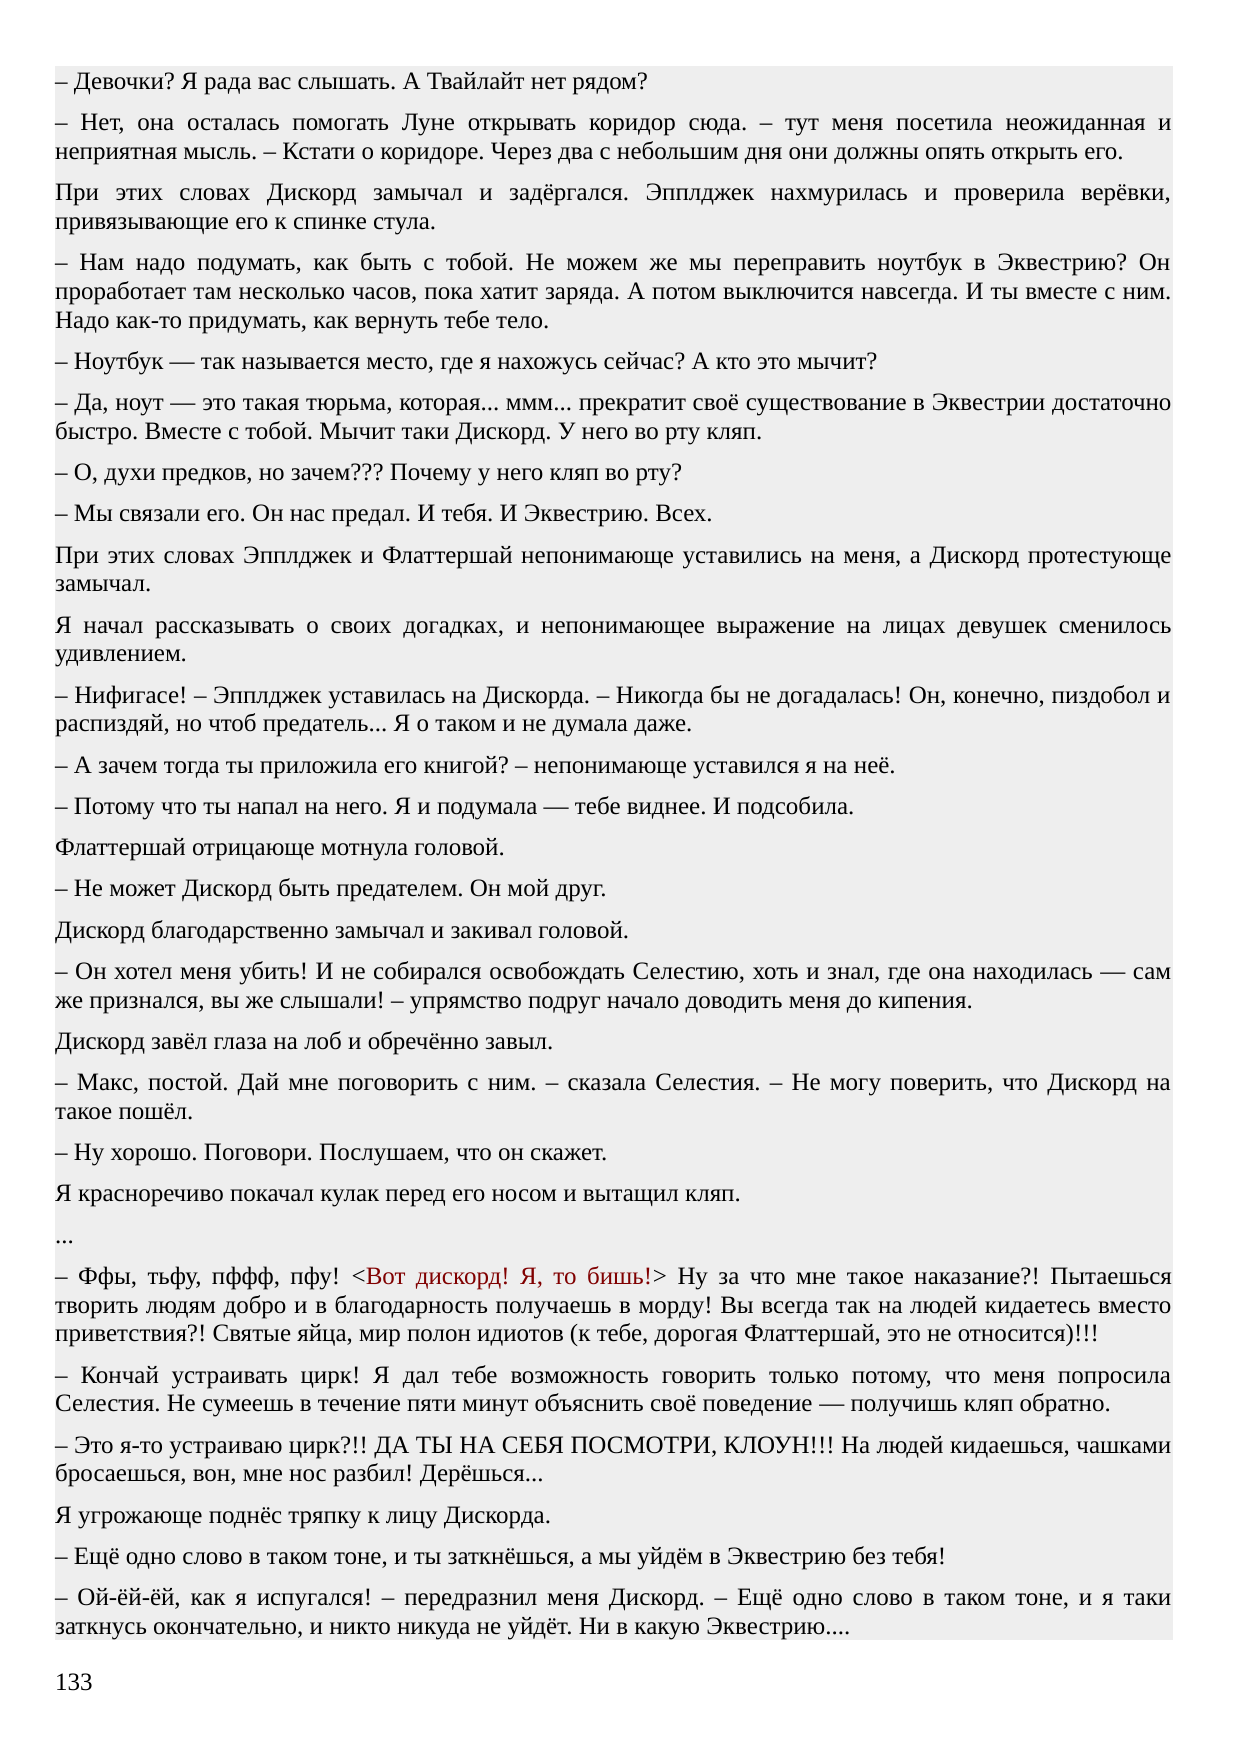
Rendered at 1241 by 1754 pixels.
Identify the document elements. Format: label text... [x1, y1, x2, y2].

text – Нам надо подумать, как быть с тобой. Не можем же мы переправить ноутбук в Эквестрию? Он проработает там несколько часов, пока хатит заряда. А потом выключится навсегда. И ты вместе с ним. Надо как-то придумать, как вернуть тебе тело. [55, 247, 1173, 333]
text Я начал рассказывать о своих догадках, и непонимающее выражение на лицах девушек сменилось удивлением. [55, 610, 1173, 667]
text При этих словах Дискорд замычал и задёргался. Эпплджек нахмурилась и проверила верёвки, привязывающие его к спинке стула. [55, 177, 1173, 235]
text – Ещё одно слово в таком тоне, и ты заткнёшься, а мы уйдём в Эквестрию без тебя! [55, 1541, 1173, 1570]
text При этих словах Эпплджек и Флаттершай непонимающе уставились на меня, а Дискорд протестующе замычал. [55, 540, 1173, 597]
text Дискорд благодарственно замычал и закивал головой. [55, 915, 1173, 943]
text – Ну хорошо. Поговори. Послушаем, что он скажет. [55, 1137, 1173, 1166]
text – Ой-ёй-ёй, как я испугался! – передразнил меня Дискорд. – Ещё одно слово в таком тоне, и я таки заткнусь окончательно, и никто никуда не уйдёт. Ни в какую Эквестрию.... [55, 1582, 1173, 1640]
text – А зачем тогда ты приложила его книгой? – непонимающе уставился я на неё. [55, 750, 1173, 778]
text – Девочки? Я рада вас слышать. А Твайлайт нет рядом? [55, 66, 1173, 95]
text – Ффы, тьфу, пффф, пфу! <Вот дискорд! Я, то бишь!> Ну за что мне такое наказание?! Пытаешься творить людям добро и в благодарность получаешь в морду! Вы всегда так на людей кидаетесь вместо приветствия?! Святые яйца, мир полон идиотов (к тебе, дорогая Флаттершай, это не относится)!!! [55, 1261, 1173, 1347]
text – Нифигасе! – Эпплджек уставилась на Дискорда. – Никогда бы не догадалась! Он, конечно, пиздобол и распиздяй, но чтоб предатель... Я о таком и не думала даже. [55, 680, 1173, 737]
text Дискорд завёл глаза на лоб и обречённо завыл. [55, 1026, 1173, 1055]
text Я красноречиво покачал кулак перед его носом и вытащил кляп. [55, 1178, 1173, 1207]
text – Нет, она осталась помогать Луне открывать коридор сюда. – тут меня посетила неожиданная и неприятная мысль. – Кстати о коридоре. Через два с небольшим дня они должны опять открыть его. [55, 107, 1173, 165]
text – Макс, постой. Дай мне поговорить с ним. – сказала Селестия. – Не могу поверить, что Дискорд на такое пошёл. [55, 1067, 1173, 1125]
text – О, духи предков, но зачем??? Почему у него кляп во рту? [55, 457, 1173, 486]
text – Он хотел меня убить! И не собирался освобождать Селестию, хоть и знал, где она находилась — сам же признался, вы же слышали! – упрямство подруг начало доводить меня до кипения. [55, 956, 1173, 1013]
text – Ноутбук — так называется место, где я нахожусь сейчас? А кто это мычит? [55, 346, 1173, 375]
text – Потому что ты напал на него. Я и подумала — тебе виднее. И подсобила. [55, 791, 1173, 820]
text – Не может Дискорд быть предателем. Он мой друг. [55, 873, 1173, 902]
text – Да, ноут — это такая тюрьма, которая... ммм... прекратит своё существование в Эквестрии достаточно быстро. Вместе с тобой. Мычит таки Дискорд. У него во рту кляп. [55, 387, 1173, 445]
text Я угрожающе поднёс тряпку к лицу Дискорда. [55, 1500, 1173, 1528]
text – Кончай устраивать цирк! Я дал тебе возможность говорить только потому, что меня попросила Селестия. Не сумеешь в течение пяти минут объяснить своё поведение — получишь кляп обратно. [55, 1360, 1173, 1417]
text ... [55, 1220, 1173, 1248]
text – Мы связали его. Он нас предал. И тебя. И Эквестрию. Всех. [55, 498, 1173, 527]
text – Это я-то устраиваю цирк?!! ДА ТЫ НА СЕБЯ ПОСМОТРИ, КЛОУН!!! На людей кидаешься, чашками бросаешься, вон, мне нос разбил! Дерёшься... [55, 1430, 1173, 1487]
text Флаттершай отрицающе мотнула головой. [55, 832, 1173, 861]
